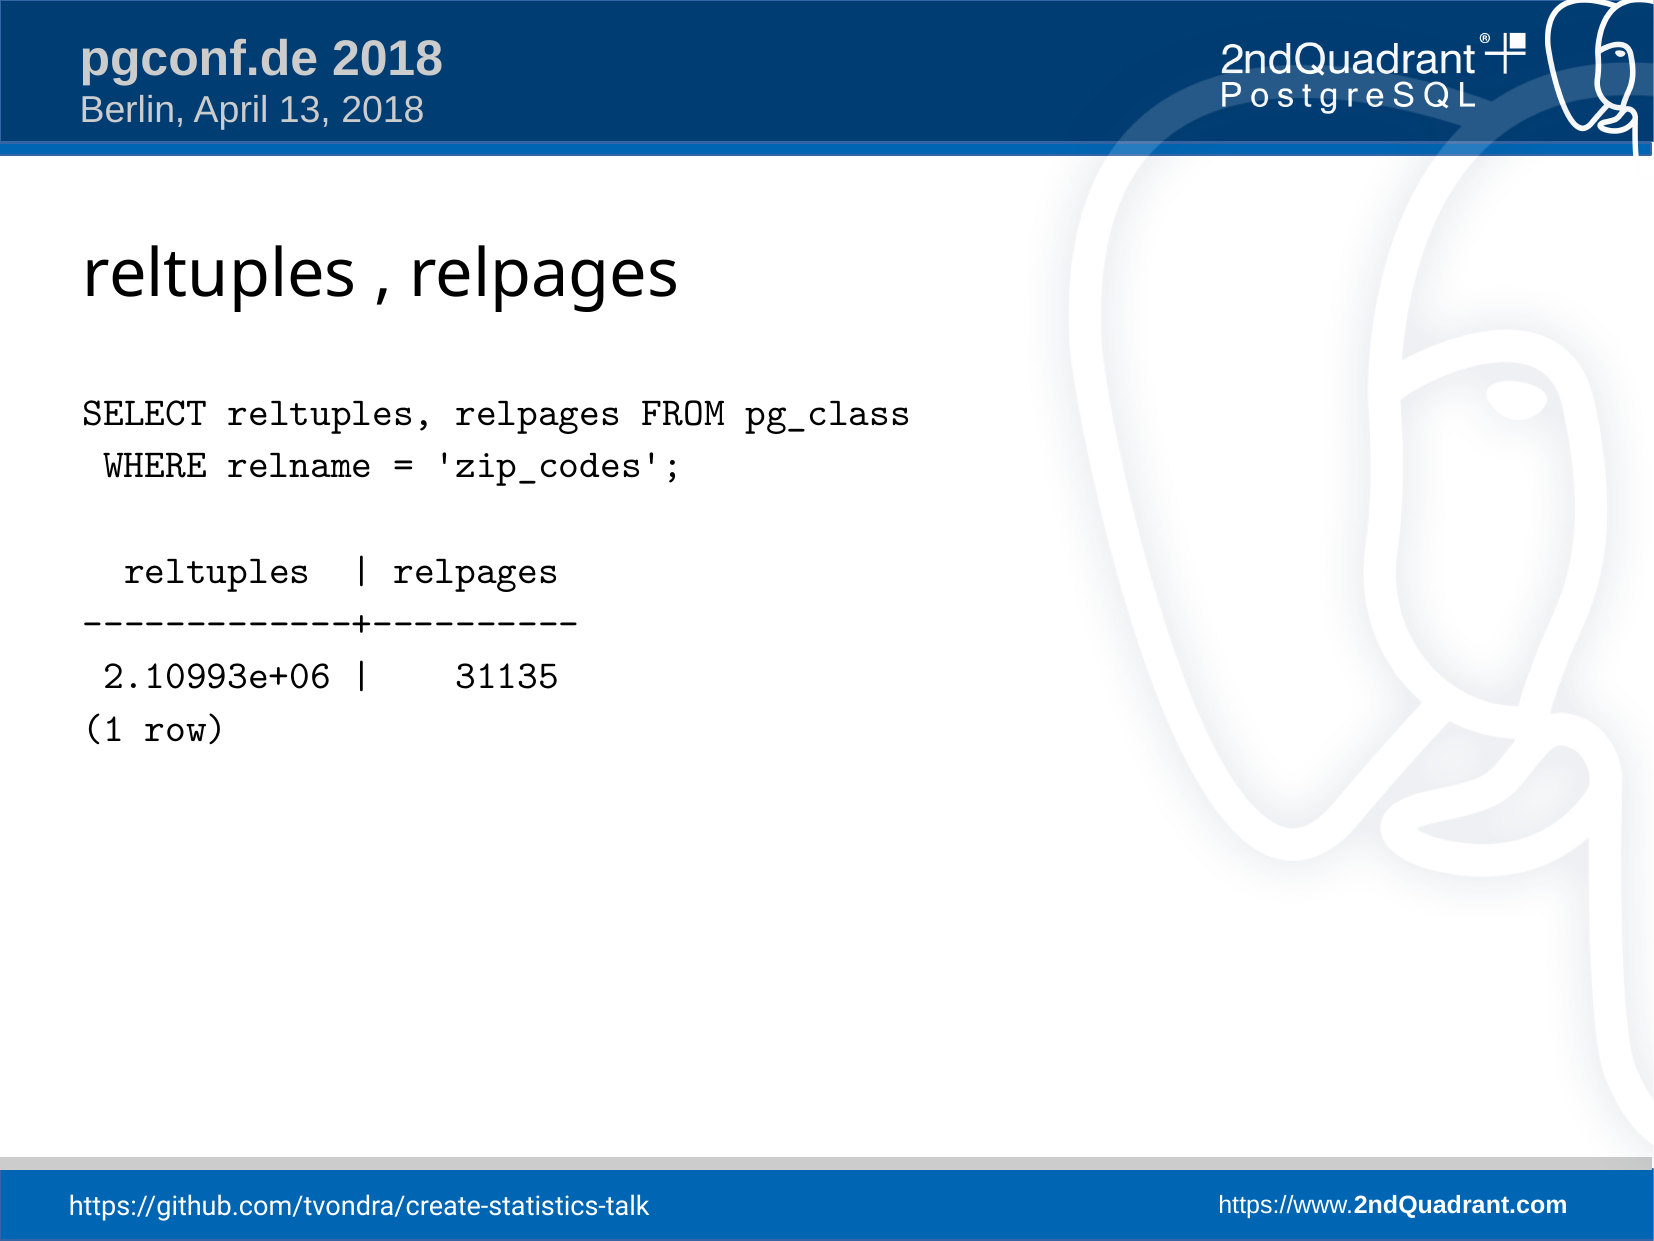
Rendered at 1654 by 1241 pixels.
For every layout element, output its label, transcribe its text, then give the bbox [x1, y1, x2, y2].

picture [632, 0, 1654, 1241]
list SELECT reltuples, relpages FROM pg_class WHERE relname = 'zip_codes'; reltuples | relpages -------------+---------- 2.10993e+06 | 31135 (1 row) [82, 384, 1571, 1104]
title reltuples , relpages [82, 167, 1571, 375]
